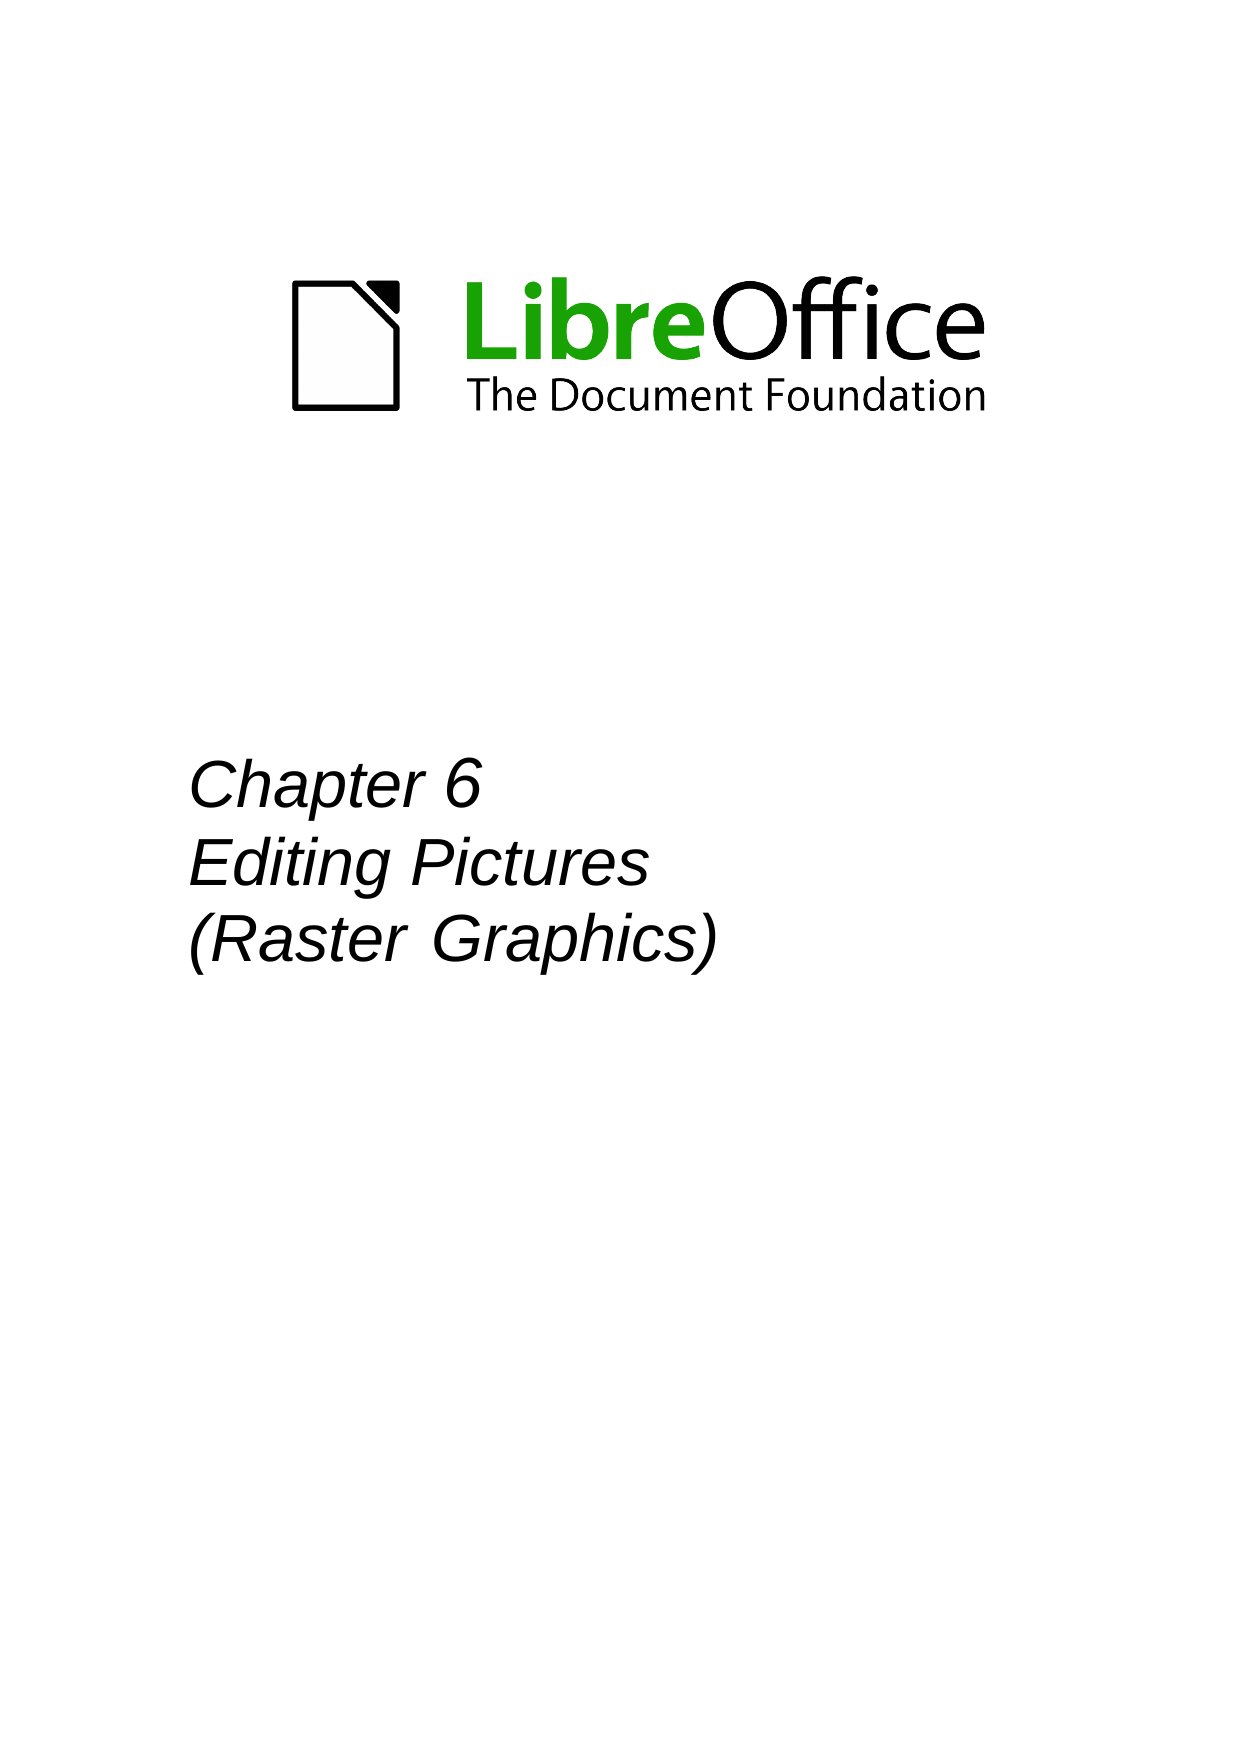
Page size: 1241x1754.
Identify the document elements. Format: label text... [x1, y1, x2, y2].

subtitle Chapter 6 Editing Pictures (Raster Graphics) [188, 741, 1098, 976]
picture [250, 246, 1035, 446]
